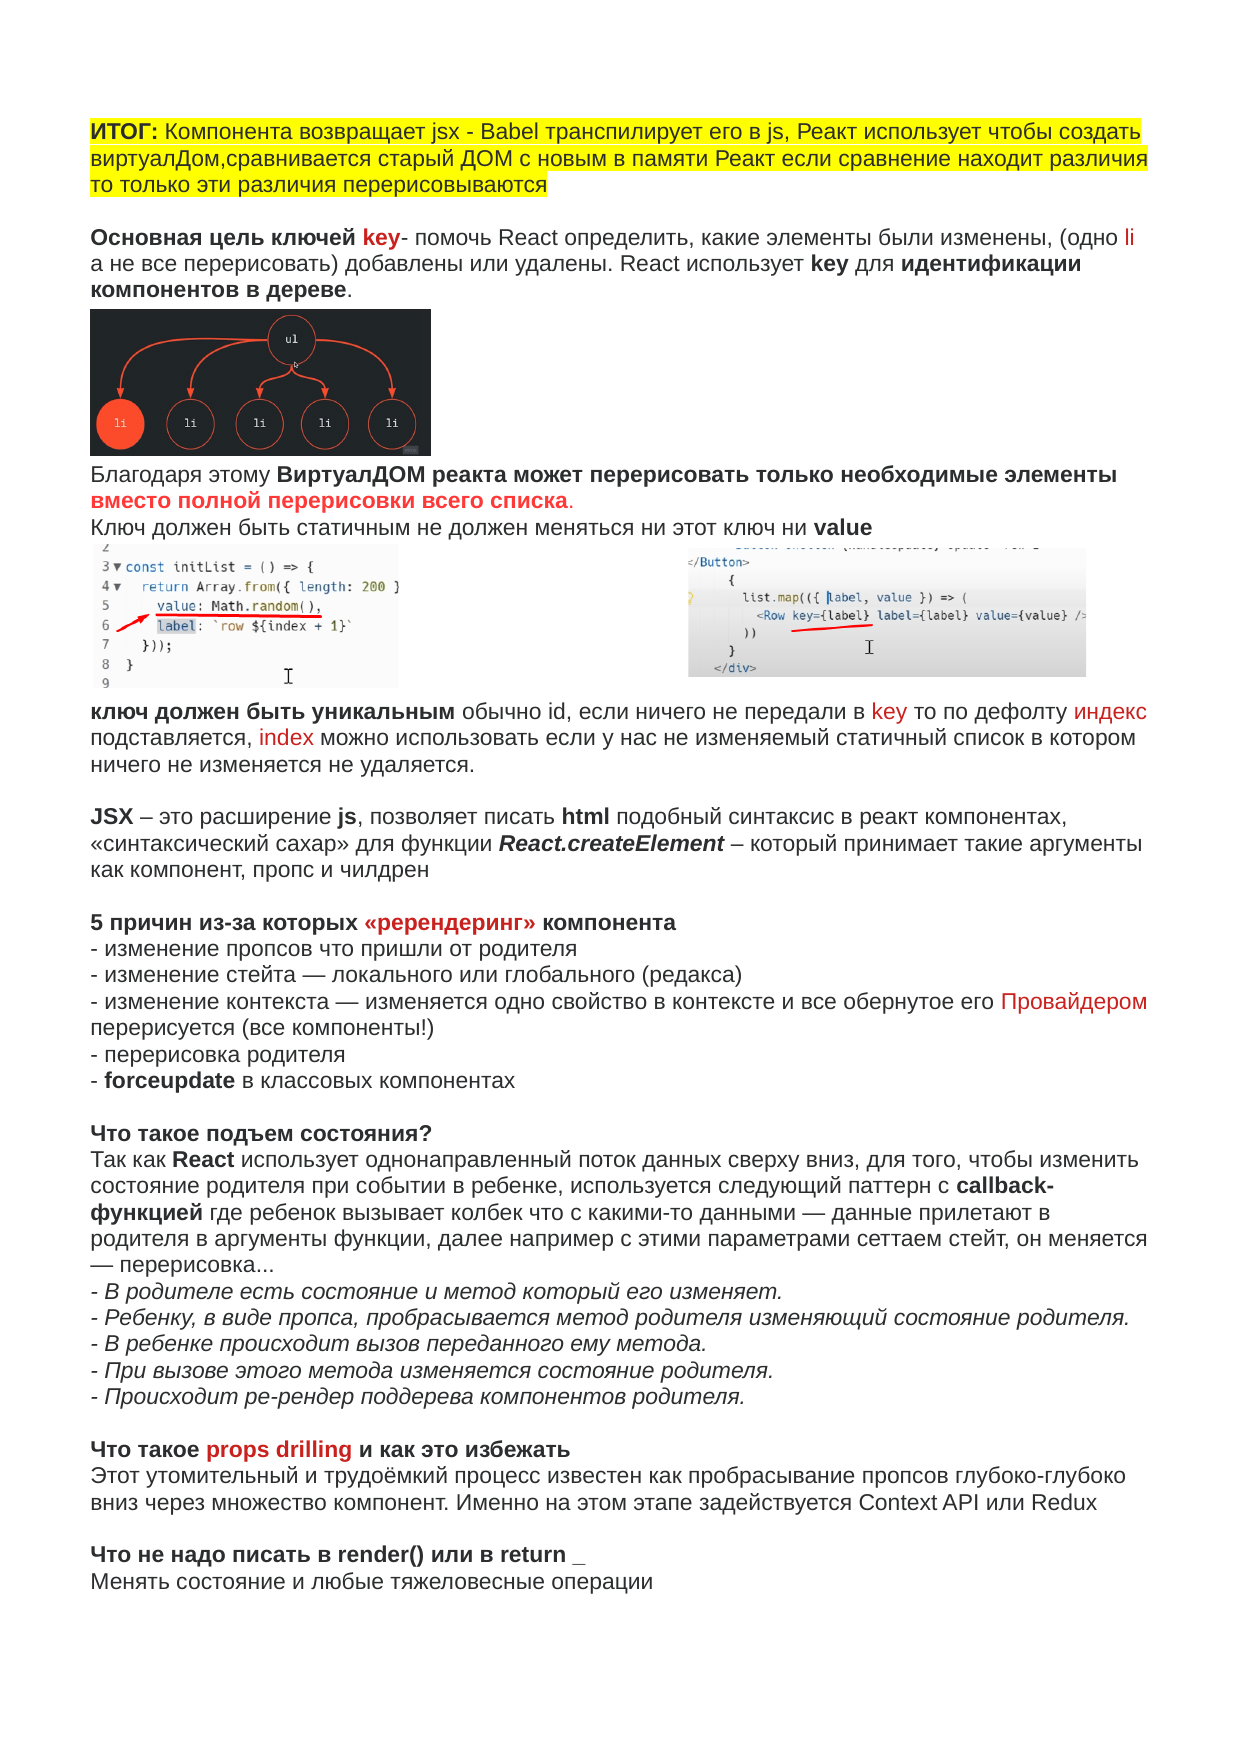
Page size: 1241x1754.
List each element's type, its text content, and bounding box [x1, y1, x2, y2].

text 5 причин из-за которых «ререндеринг» компонента [90, 909, 1150, 935]
text - изменение пропсов что пришли от родителя [90, 935, 1150, 961]
text Что такое подъем состояния? [90, 1119, 1150, 1146]
text Так как React использует однонаправленный поток данных сверху вниз, для того, чтобы изменить состояние родителя при событии в ребенке, используется следующий паттерн с callback-функцией где ребенок вызывает колбек что с какими-то данными — данные прилетают в родителя в аргументы функции, далее например с этими параметрами сеттаем стейт, он меняется — перерисовка... - В родителе есть состояние и метод который его изменяет. - Ребенку, в виде пропса, пробрасывается метод родителя изменяющий состояние родителя. - В ребенке происходит вызов переданного ему метода. - При вызове этого метода изменяется состояние родителя. - Происходит ре-рендер поддерева компонентов родителя. [90, 1146, 1150, 1409]
text ключ должен быть уникальным обычно id, если ничего не передали в key то по дефолту индекс подставляется, index можно использовать если у нас не изменяемый статичный список в котором ничего не изменяется не удаляется. [90, 698, 1150, 777]
picture [90, 309, 431, 456]
text Что не надо писать в render() или в return _ [90, 1541, 1150, 1568]
text - изменение контекста — изменяется одно свойство в контексте и все обернутое его Провайдером перерисуется (все компоненты!) [90, 988, 1150, 1041]
text - изменение стейта — локального или глобального (редакса) [90, 961, 1150, 988]
text Основная цель ключей key- помочь React определить, какие элементы были изменены, (одно li а не все перерисовать) добавлены или удалены. React использует key для идентификации компонентов в дереве. [90, 223, 1150, 303]
text JSX – это расширение js, позволяет писать html подобный синтаксис в реакт компонентах, «синтаксический сахар» для функции React.createElement – который принимает такие аргументы как компонент, пропс и чилдрен [90, 803, 1150, 882]
text Что такое props drilling и как это избежать [90, 1436, 1150, 1462]
text Благодаря этому ВиртуалДОМ реакта может перерисовать только необходимые элементы вместо полной перерисовки всего списка. [90, 461, 1150, 513]
picture [93, 544, 399, 688]
text - перерисовка родителя [90, 1041, 1150, 1067]
text Менять состояние и любые тяжеловесные операции [90, 1568, 1150, 1594]
text ИТОГ: Компонента возвращает jsx - Babel транспилирует его в js, Реакт использует чтобы создать виртуалДом,сравнивается старый ДОМ с новым в памяти Реакт если сравнение находит различия то только эти различия перерисовываются [90, 118, 1150, 197]
text Этот утомительный и трудоёмкий процесс известен как пробрасывание пропсов глубоко-глубоко вниз через множество компонент. Именно на этом этапе задействуется Context API или Redux [90, 1462, 1150, 1515]
picture [688, 548, 1087, 677]
text - forceupdate в классовых компонентах [90, 1067, 1150, 1093]
text Ключ должен быть статичным не должен меняться ни этот ключ ни value [90, 513, 1150, 540]
